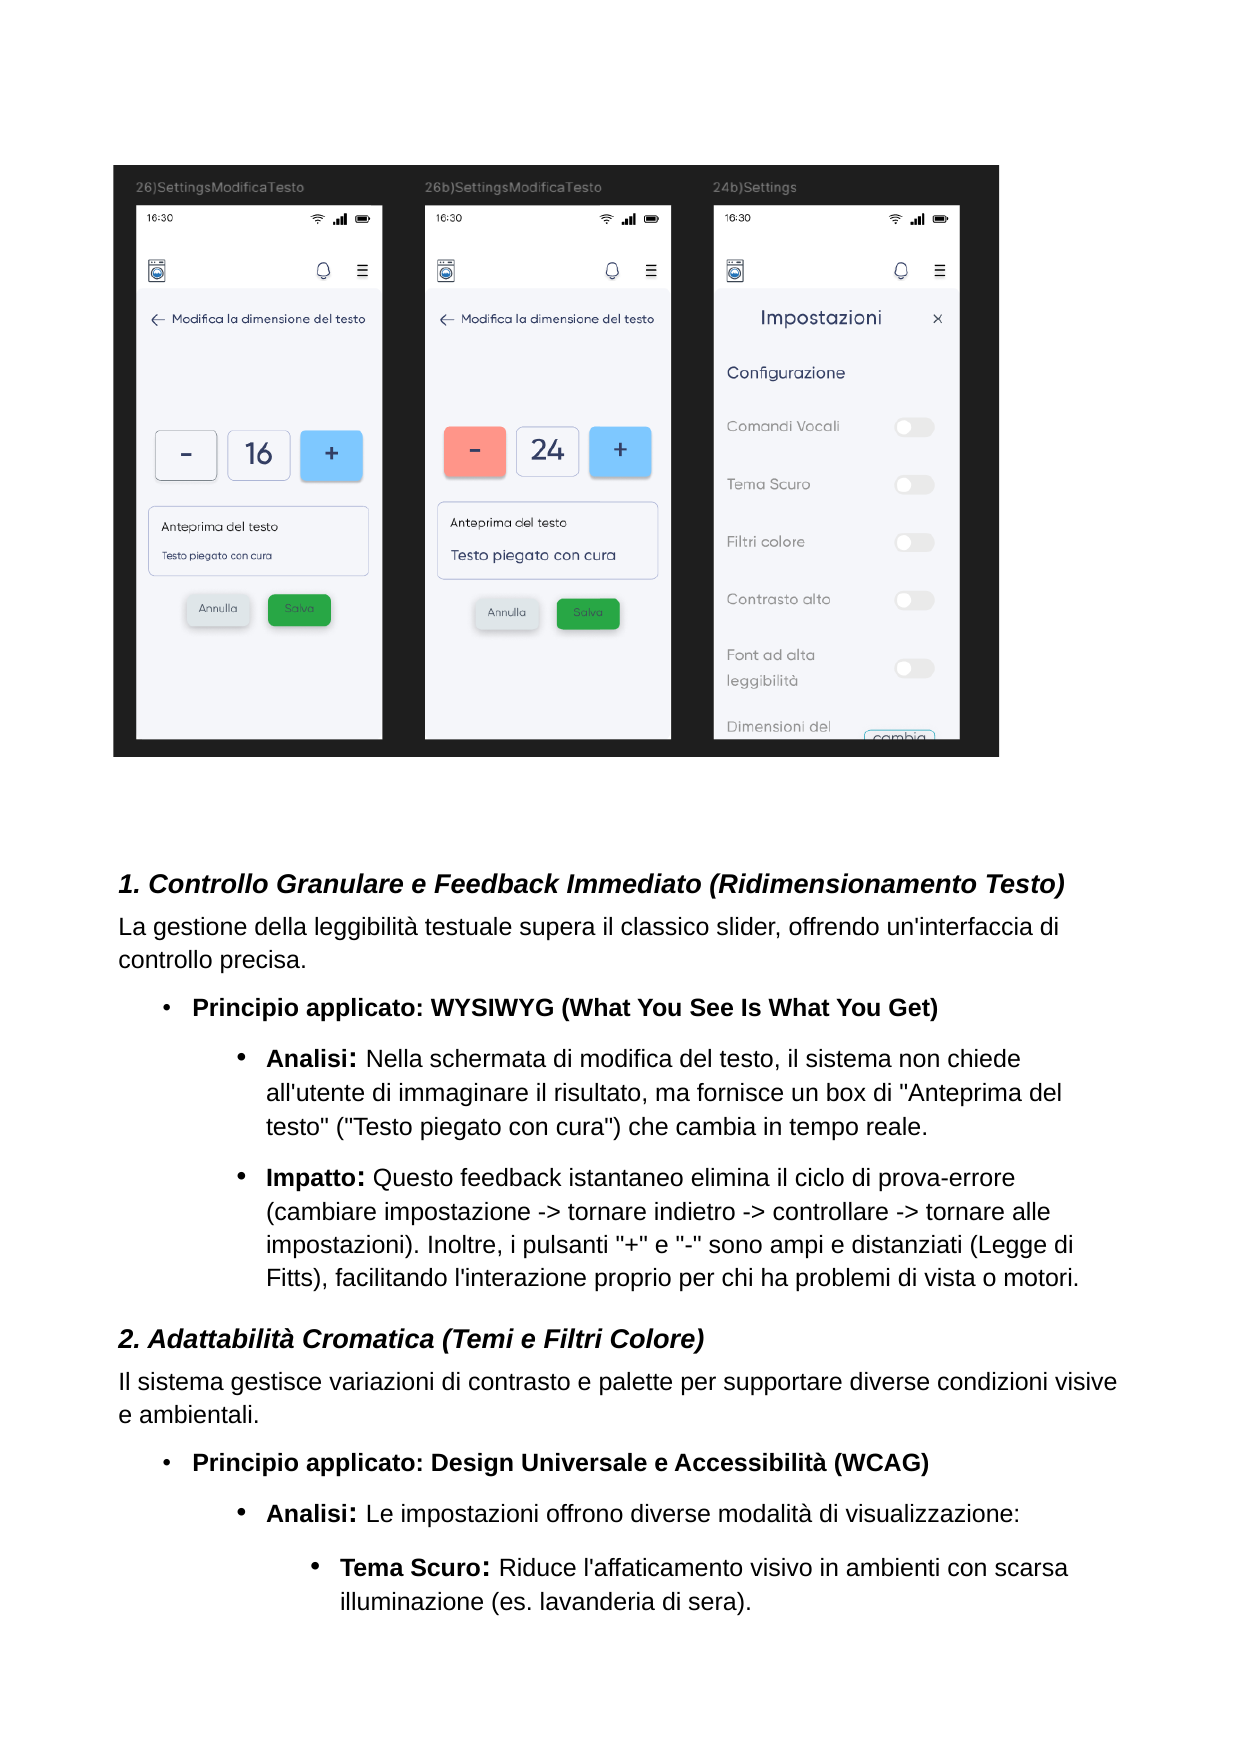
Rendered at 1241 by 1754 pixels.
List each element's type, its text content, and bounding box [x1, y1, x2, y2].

subtitle 1. Controllo Granulare e Feedback Immediato (Ridimensionamento Testo) [118, 868, 1122, 899]
list Analisi: Le impostazioni offrono diverse modalità di visualizzazione: [236, 1495, 1122, 1529]
text La gestione della leggibilità testuale supera il classico slider, offrendo un'interfaccia di controllo precisa. [118, 912, 1122, 974]
subtitle 2. Adattabilità Cromatica (Temi e Filtri Colore) [118, 1323, 1122, 1354]
list Principio applicato: Design Universale e Accessibilità (WCAG) [162, 1448, 1122, 1476]
list Impatto: Questo feedback istantaneo elimina il ciclo di prova-errore (cambiare impostazione -> tornare indietro -> controllare -> tornare alle impostazioni). Inoltre, i pulsanti "+" e "-" sono ampi e distanziati (Legge di Fitts), facilitando l'interazione proprio per chi ha problemi di vista o motori. [236, 1159, 1122, 1292]
picture [113, 165, 1000, 757]
list Analisi: Nella schermata di modifica del testo, il sistema non chiede all'utente di immaginare il risultato, ma fornisce un box di "Anteprima del testo" ("Testo piegato con cura") che cambia in tempo reale. [236, 1040, 1122, 1140]
list Principio applicato: WYSIWYG (What You See Is What You Get) [162, 993, 1122, 1022]
text Il sistema gestisce variazioni di contrasto e palette per supportare diverse condizioni visive e ambientali. [118, 1367, 1122, 1429]
list Tema Scuro: Riduce l'affaticamento visivo in ambienti con scarsa illuminazione (es. lavanderia di sera). [310, 1549, 1122, 1615]
